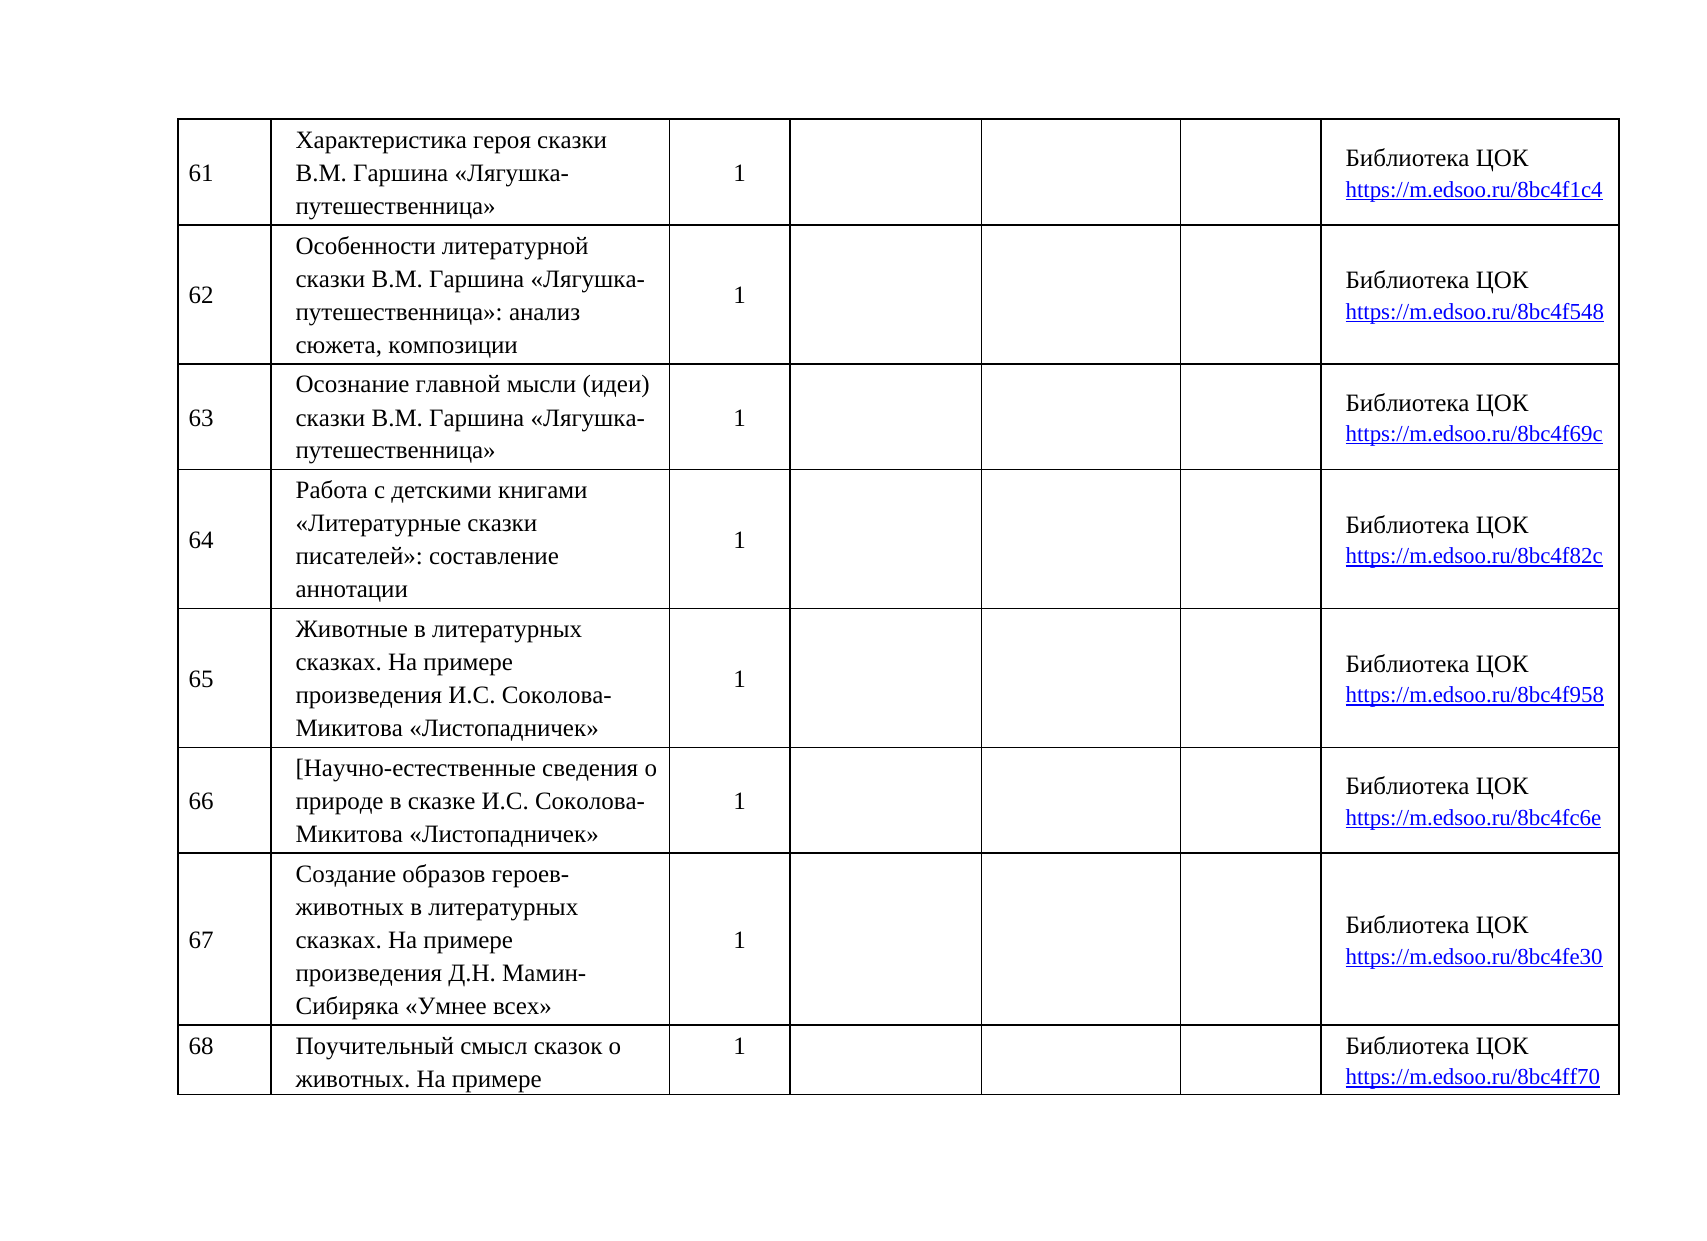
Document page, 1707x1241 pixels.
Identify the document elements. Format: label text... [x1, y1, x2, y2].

table_cell Работа с детскими книгами «Литературные сказки писателей»: составление аннотации [272, 470, 669, 607]
table_cell [791, 226, 981, 363]
table_cell Библиотека ЦОК https://m.edsoo.ru/8bc4f1c4 [1322, 120, 1618, 224]
table_cell Библиотека ЦОК https://m.edsoo.ru/8bc4f548 [1322, 226, 1618, 363]
table_cell 62 [179, 226, 270, 363]
table_cell [1181, 1026, 1320, 1094]
table_cell [Научно-естественные сведения о природе в сказке И.С. Соколова-Микитова «Листопадничек» [272, 748, 669, 852]
table_cell [982, 854, 1180, 1024]
table_cell 1 [670, 854, 789, 1024]
table_cell [1181, 120, 1320, 224]
table_cell Животные в литературных сказках. На примере произведения И.С. Соколова-Микитова «Листопадничек» [272, 609, 669, 746]
table_cell [791, 365, 981, 469]
table_cell 67 [179, 854, 270, 1024]
table_cell [982, 226, 1180, 363]
table_cell 1 [670, 365, 789, 469]
table_cell [982, 365, 1180, 469]
table_cell [982, 470, 1180, 607]
table_cell 68 [179, 1026, 270, 1094]
table_cell [1181, 609, 1320, 746]
table_cell 1 [670, 120, 789, 224]
table_cell Осознание главной мысли (идеи) сказки В.М. Гаршина «Лягушка-путешественница» [272, 365, 669, 469]
table_cell [791, 748, 981, 852]
table_cell 1 [670, 609, 789, 746]
table_cell 63 [179, 365, 270, 469]
table_cell [982, 609, 1180, 746]
table_cell Создание образов героев-животных в литературных сказках. На примере произведения Д.Н. Мамин-Сибиряка «Умнее всех» [272, 854, 669, 1024]
table_cell [1181, 748, 1320, 852]
table_cell [1181, 470, 1320, 607]
table_cell Библиотека ЦОК https://m.edsoo.ru/8bc4f82c [1322, 470, 1618, 607]
table_cell 1 [670, 1026, 789, 1094]
table_cell Характеристика героя сказки В.М. Гаршина «Лягушка-путешественница» [272, 120, 669, 224]
table_cell 1 [670, 748, 789, 852]
table_cell [791, 120, 981, 224]
table_cell [791, 1026, 981, 1094]
table_cell [982, 120, 1180, 224]
table_cell [982, 1026, 1180, 1094]
table_cell [1181, 365, 1320, 469]
table_cell 1 [670, 226, 789, 363]
table_cell 64 [179, 470, 270, 607]
table_cell [791, 854, 981, 1024]
table_cell [791, 609, 981, 746]
table_cell 66 [179, 748, 270, 852]
table_cell 1 [670, 470, 789, 607]
table_cell Библиотека ЦОК https://m.edsoo.ru/8bc4f958 [1322, 609, 1618, 746]
table_cell Поучительный смысл сказок о животных. На примере [272, 1026, 669, 1094]
table_cell Библиотека ЦОК https://m.edsoo.ru/8bc4fe30 [1322, 854, 1618, 1024]
table_cell Особенности литературной сказки В.М. Гаршина «Лягушка-путешественница»: анализ сюжета, композиции [272, 226, 669, 363]
table_cell [982, 748, 1180, 852]
table_cell [791, 470, 981, 607]
table_cell [1181, 854, 1320, 1024]
table_cell 65 [179, 609, 270, 746]
table_cell [1181, 226, 1320, 363]
table_cell 61 [179, 120, 270, 224]
table_cell Библиотека ЦОК https://m.edsoo.ru/8bc4fc6e [1322, 748, 1618, 852]
table_cell Библиотека ЦОК https://m.edsoo.ru/8bc4ff70 [1322, 1026, 1618, 1094]
table_cell Библиотека ЦОК https://m.edsoo.ru/8bc4f69c [1322, 365, 1618, 469]
